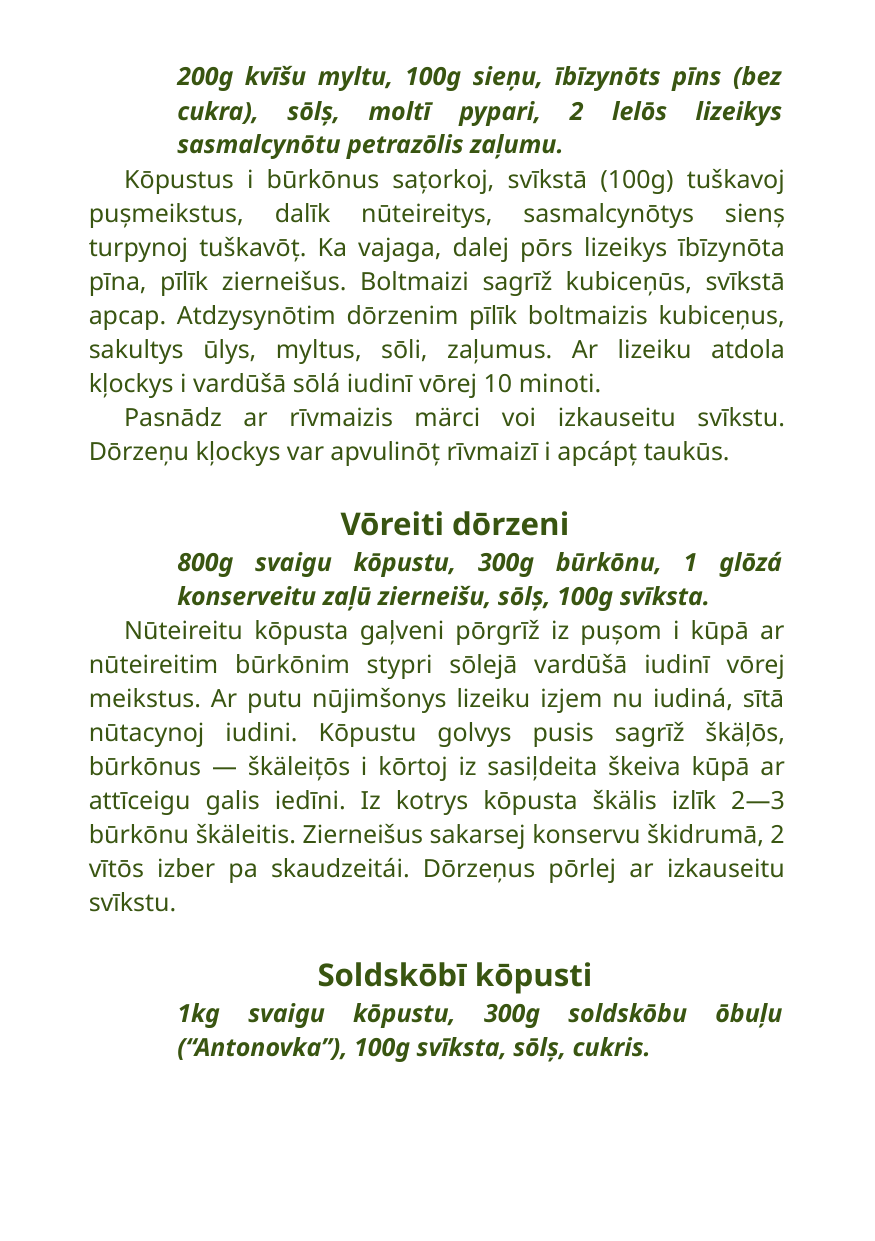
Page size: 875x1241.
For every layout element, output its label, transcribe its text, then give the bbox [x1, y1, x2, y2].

text 1kg svaigu kōpustu, 300g soldskōbu ōbuļu (“Antonovka”), 100g svīksta, sōlș, cukris. [177, 996, 786, 1064]
text Nūteireitu kōpusta gaļveni pōrgrīž iz pușom i kūpā ar nūteireitim būrkōnim stypri sōlejā vardūšā iudinī vōrej meikstus. Ar putu nūjimšonys lizeiku izjem nu iudiná, sītā nūtacynoj iudini. Kōpustu golvys pusis sagrīž škäļōs, būrkōnus — škäleițōs i kōrtoj iz sasiļdeita škeiva kūpā ar attīceigu galis iedīni. Iz kotrys kōpusta škälis izlīk 2—3 būrkōnu škäleitis. Zierneišus sakarsej konservu škidrumā, 2 vītōs izber pa skaudzeitái. Dōrzeņus pōrlej ar izkauseitu svīkstu. [88, 613, 786, 919]
text Vōreiti dōrzeni [88, 502, 786, 544]
text 800g svaigu kōpustu, 300g būrkōnu, 1 glōzá konserveitu zaļū zierneišu, sōlș, 100g svīksta. [177, 544, 786, 613]
text Pasnādz ar rīvmaizis märci voi izkauseitu svīkstu. Dōrzeņu kļockys var apvulinōț rīvmaizī i apcápț taukūs. [88, 400, 786, 468]
text Kōpustus i būrkōnus sațorkoj, svīkstā (100g) tuškavoj pușmeikstus, dalīk nūteireitys, sasmalcynōtys sienș turpynoj tuškavōț. Ka vajaga, dalej pōrs lizeikys ībīzynōta pīna, pīlīk zierneišus. Boltmaizi sagrīž kubiceņūs, svīkstā apcap. Atdzysynōtim dōrzenim pīlīk boltmaizis kubiceņus, sakultys ūlys, myltus, sōli, zaļumus. Ar lizeiku atdola kļockys i vardūšā sōlá iudinī vōrej 10 minoti. [88, 161, 786, 400]
text 200g kvīšu myltu, 100g sieņu, ībīzynōts pīns (bez cukra), sōlș, moltī pypari, 2 lelōs lizeikys sasmalcynōtu petrazōlis zaļumu. [177, 59, 786, 161]
text Soldskōbī kōpusti [88, 953, 786, 996]
